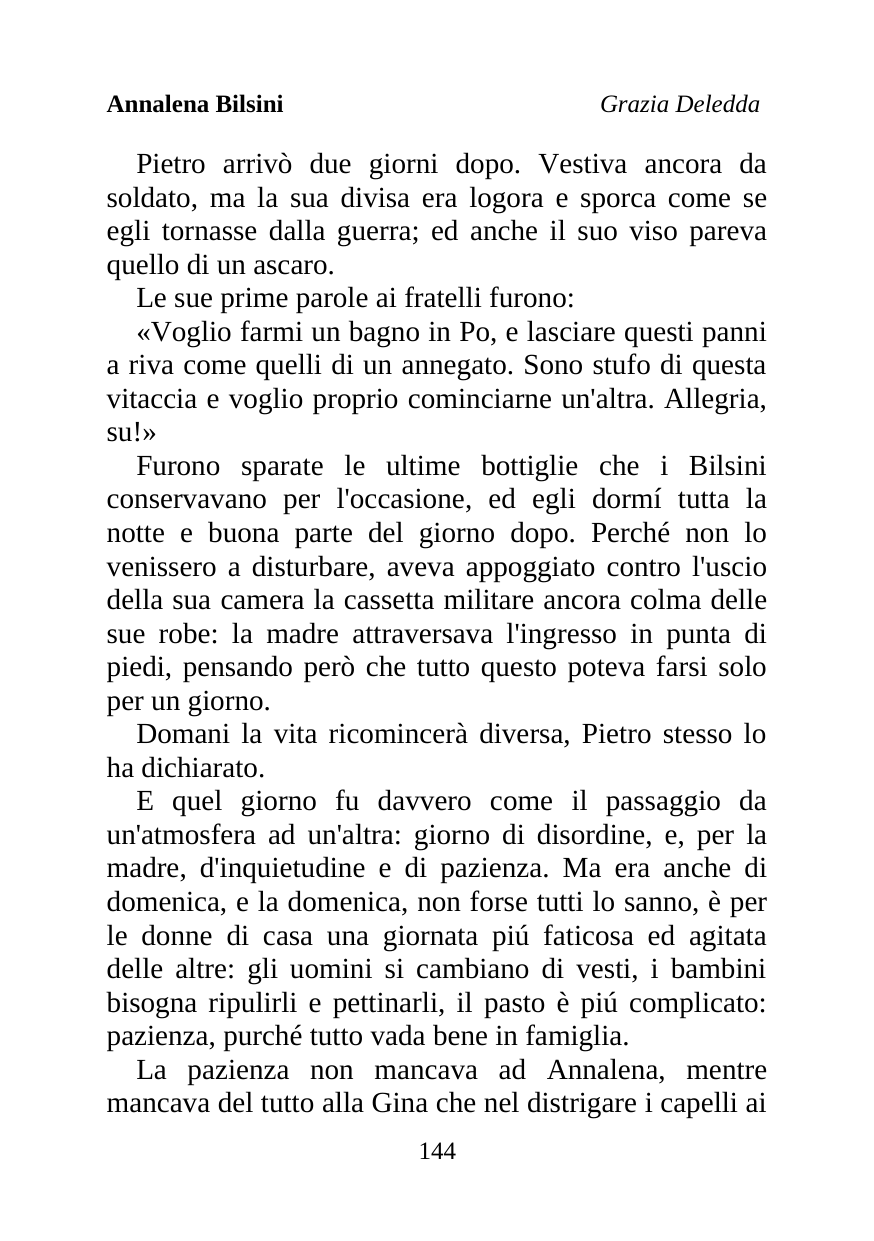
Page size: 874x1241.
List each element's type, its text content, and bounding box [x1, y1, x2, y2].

text La pazienza non mancava ad Annalena, mentre mancava del tutto alla Gina che nel distrigare i capelli ai [106, 1052, 768, 1119]
text «Voglio farmi un bagno in Po, e lasciare questi panni a riva come quelli di un annegato. Sono stufo di questa vitaccia e voglio proprio cominciarne un'altra. Allegria, su!» [106, 314, 768, 448]
text Le sue prime parole ai fratelli furono: [106, 280, 768, 314]
text Pietro arrivò due giorni dopo. Vestiva ancora da soldato, ma la sua divisa era logora e sporca come se egli tornasse dalla guerra; ed anche il suo viso pareva quello di un ascaro. [106, 146, 768, 280]
text E quel giorno fu davvero come il passaggio da un'atmosfera ad un'altra: giorno di disordine, e, per la madre, d'inquietudine e di pazienza. Ma era anche di domenica, e la domenica, non forse tutti lo sanno, è per le donne di casa una giornata piú faticosa ed agitata delle altre: gli uomini si cambiano di vesti, i bambini bisogna ripulirli e pettinarli, il pasto è piú complicato: pazienza, purché tutto vada bene in famiglia. [106, 783, 768, 1052]
text Furono sparate le ultime bottiglie che i Bilsini conservavano per l'occasione, ed egli dormí tutta la notte e buona parte del giorno dopo. Perché non lo venissero a disturbare, aveva appoggiato contro l'uscio della sua camera la cassetta militare ancora colma delle sue robe: la madre attraversava l'ingresso in punta di piedi, pensando però che tutto questo poteva farsi solo per un giorno. [106, 448, 768, 716]
text Domani la vita ricomincerà diversa, Pietro stesso lo ha dichiarato. [106, 716, 768, 783]
